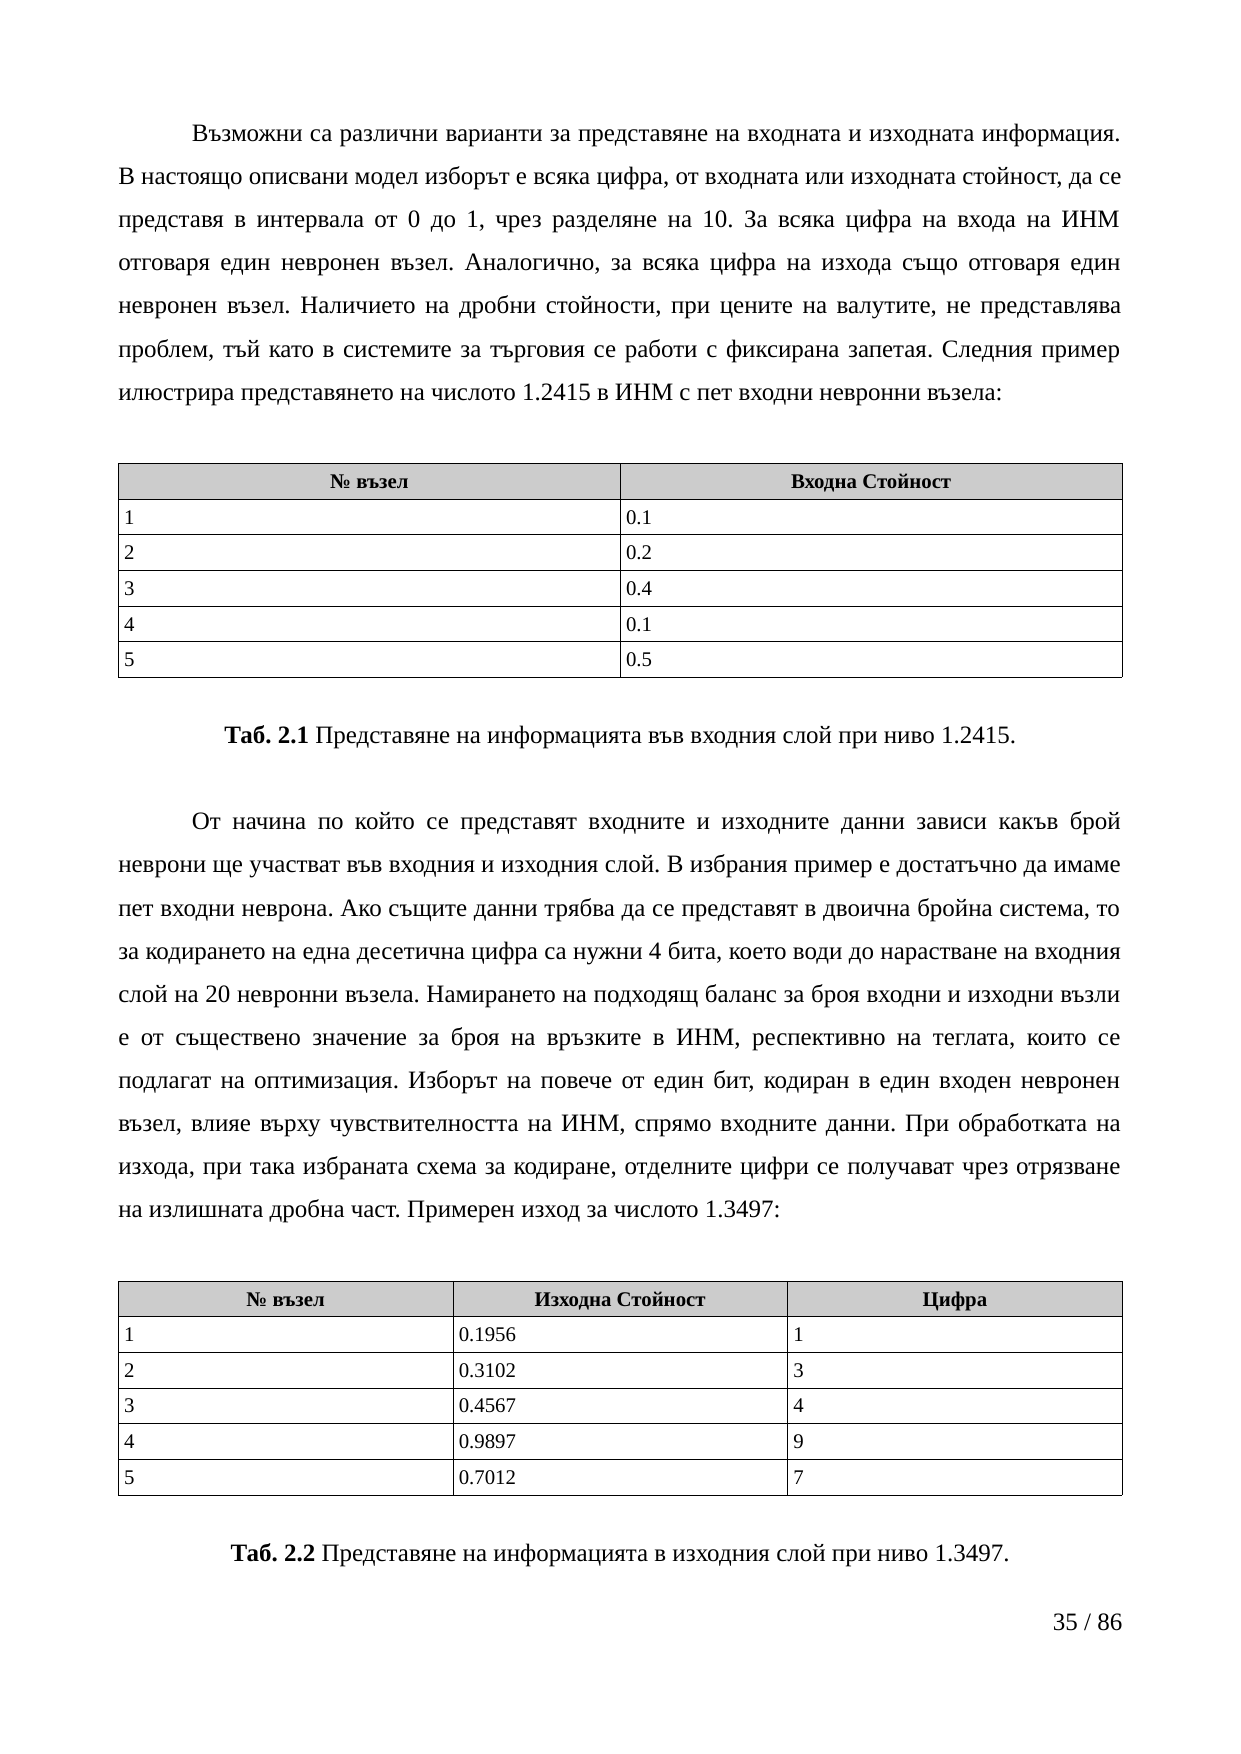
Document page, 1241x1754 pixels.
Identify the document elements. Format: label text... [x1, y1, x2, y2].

table_cell 4 [788, 1389, 1122, 1423]
table_header № възел [119, 464, 620, 499]
table_header № възел [119, 1282, 453, 1316]
table_cell 0.1 [621, 500, 1122, 534]
text Възможни са различни варианти за представяне на входната и изходната информация. В настоящо описвани модел изборът е всяка цифра, от входната или изходната стойност, да се представя в интервала от 0 до 1, чрез разделяне на 10. За всяка цифра на входа на ИНМ отговаря един невронен възел. Аналогично, за всяка цифра на изхода също отговаря един невронен възел. Наличието на дробни стойности, при цените на валутите, не представлява проблем, тъй като в системите за търговия се работи с фиксирана запетая. Следния пример илюстрира представянето на числото 1.2415 в ИНМ с пет входни невронни възела: [118, 118, 1122, 406]
table_cell 3 [119, 571, 620, 606]
table_cell 4 [119, 1424, 453, 1459]
text Таб. 2.1 Представяне на информацията във входния слой при ниво 1.2415. [118, 720, 1122, 749]
table_cell 3 [119, 1389, 453, 1423]
table_cell 4 [119, 607, 620, 641]
table_cell 7 [788, 1460, 1122, 1494]
table_cell 2 [119, 1353, 453, 1388]
table_cell 5 [119, 642, 620, 677]
text Таб. 2.2 Представяне на информацията в изходния слой при ниво 1.3497. [118, 1538, 1122, 1566]
table_header Входна Стойност [621, 464, 1122, 499]
table_cell 0.3102 [454, 1353, 787, 1388]
table_cell 5 [119, 1460, 453, 1494]
table_cell 0.4 [621, 571, 1122, 606]
table_header Изходна Стойност [454, 1282, 787, 1316]
table_cell 0.9897 [454, 1424, 787, 1459]
table_cell 1 [119, 1317, 453, 1352]
table_cell 0.7012 [454, 1460, 787, 1494]
table_cell 1 [788, 1317, 1122, 1352]
table_cell 0.1 [621, 607, 1122, 641]
table_cell 1 [119, 500, 620, 534]
table_cell 0.2 [621, 535, 1122, 570]
text От начина по който се представят входните и изходните данни зависи какъв брой неврони ще участват във входния и изходния слой. В избрания пример е достатъчно да имаме пет входни неврона. Ако същите данни трябва да се представят в двоична бройна система, то за кодирането на една десетична цифра са нужни 4 бита, което води до нарастване на входния слой на 20 невронни възела. Намирането на подходящ баланс за броя входни и изходни възли е от съществено значение за броя на връзките в ИНМ, респективно на теглата, които се подлагат на оптимизация. Изборът на повече от един бит, кодиран в един входен невронен възел, влияе върху чувствителността на ИНМ, спрямо входните данни. При обработката на изхода, при така избраната схема за кодиране, отделните цифри се получават чрез отрязване на излишната дробна част. Примерен изход за числото 1.3497: [118, 806, 1122, 1223]
table_cell 0.1956 [454, 1317, 787, 1352]
table_cell 0.4567 [454, 1389, 787, 1423]
table_header Цифра [788, 1282, 1122, 1316]
table_cell 2 [119, 535, 620, 570]
table_cell 0.5 [621, 642, 1122, 677]
table_cell 3 [788, 1353, 1122, 1388]
table_cell 9 [788, 1424, 1122, 1459]
